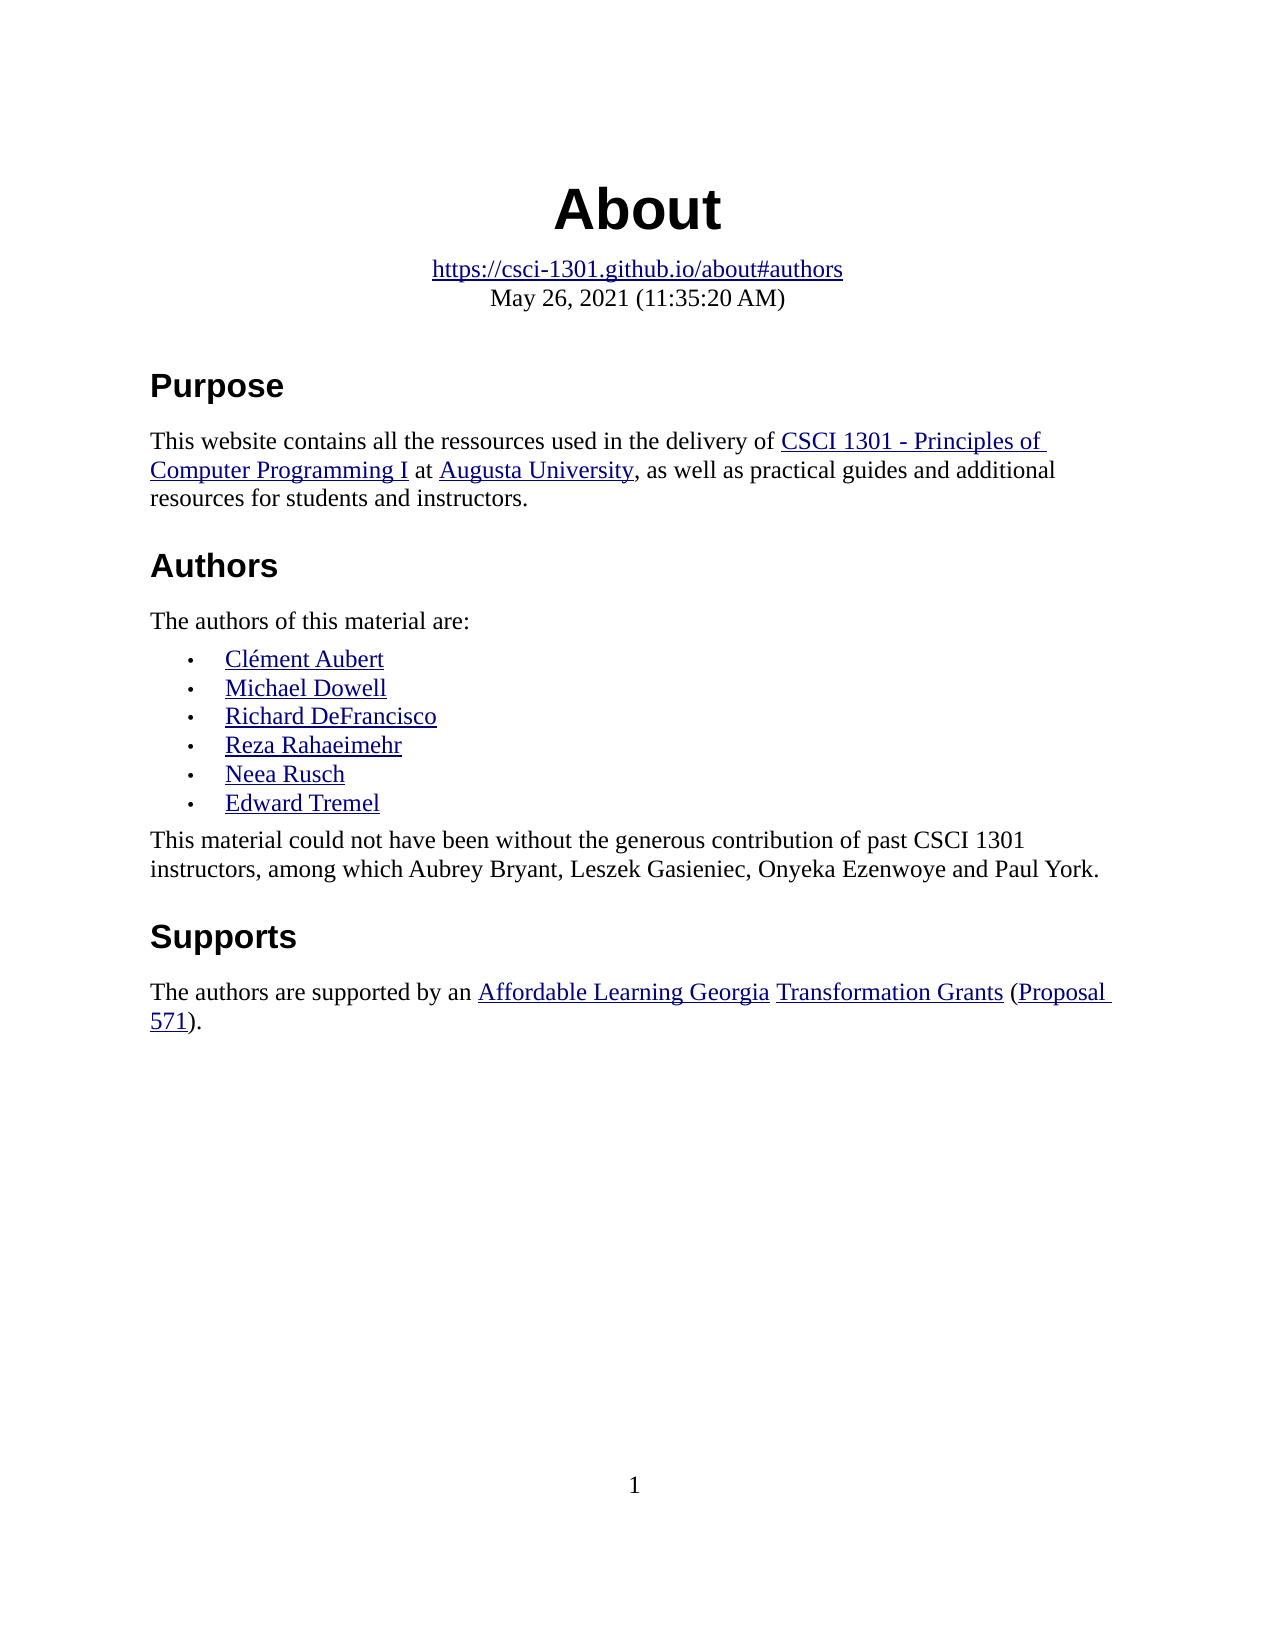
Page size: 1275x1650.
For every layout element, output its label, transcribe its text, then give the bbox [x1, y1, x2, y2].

title About [150, 175, 1125, 242]
list Neea Rusch [187, 759, 1125, 788]
subtitle Supports [150, 917, 1125, 956]
list Richard DeFrancisco [187, 701, 1125, 730]
subtitle Authors [150, 546, 1125, 585]
list Reza Rahaeimehr [187, 730, 1125, 759]
text May 26, 2021 (11:35:20 AM) [150, 283, 1125, 312]
text The authors of this material are: [150, 606, 1125, 635]
list Clément Aubert [187, 644, 1125, 673]
text This website contains all the ressources used in the delivery of CSCI 1301 - Principles of Computer Programming I at Augusta University, as well as practical guides and additional resources for students and instructors. [150, 426, 1125, 512]
list Edward Tremel [187, 788, 1125, 816]
text The authors are supported by an Affordable Learning Georgia Transformation Grants (Proposal 571). [150, 977, 1125, 1034]
subtitle Purpose [150, 366, 1125, 404]
text https://csci-1301.github.io/about#authors [150, 254, 1125, 283]
list Michael Dowell [187, 673, 1125, 701]
text This material could not have been without the generous contribution of past CSCI 1301 instructors, among which Aubrey Bryant, Leszek Gasieniec, Onyeka Ezenwoye and Paul York. [150, 825, 1125, 883]
